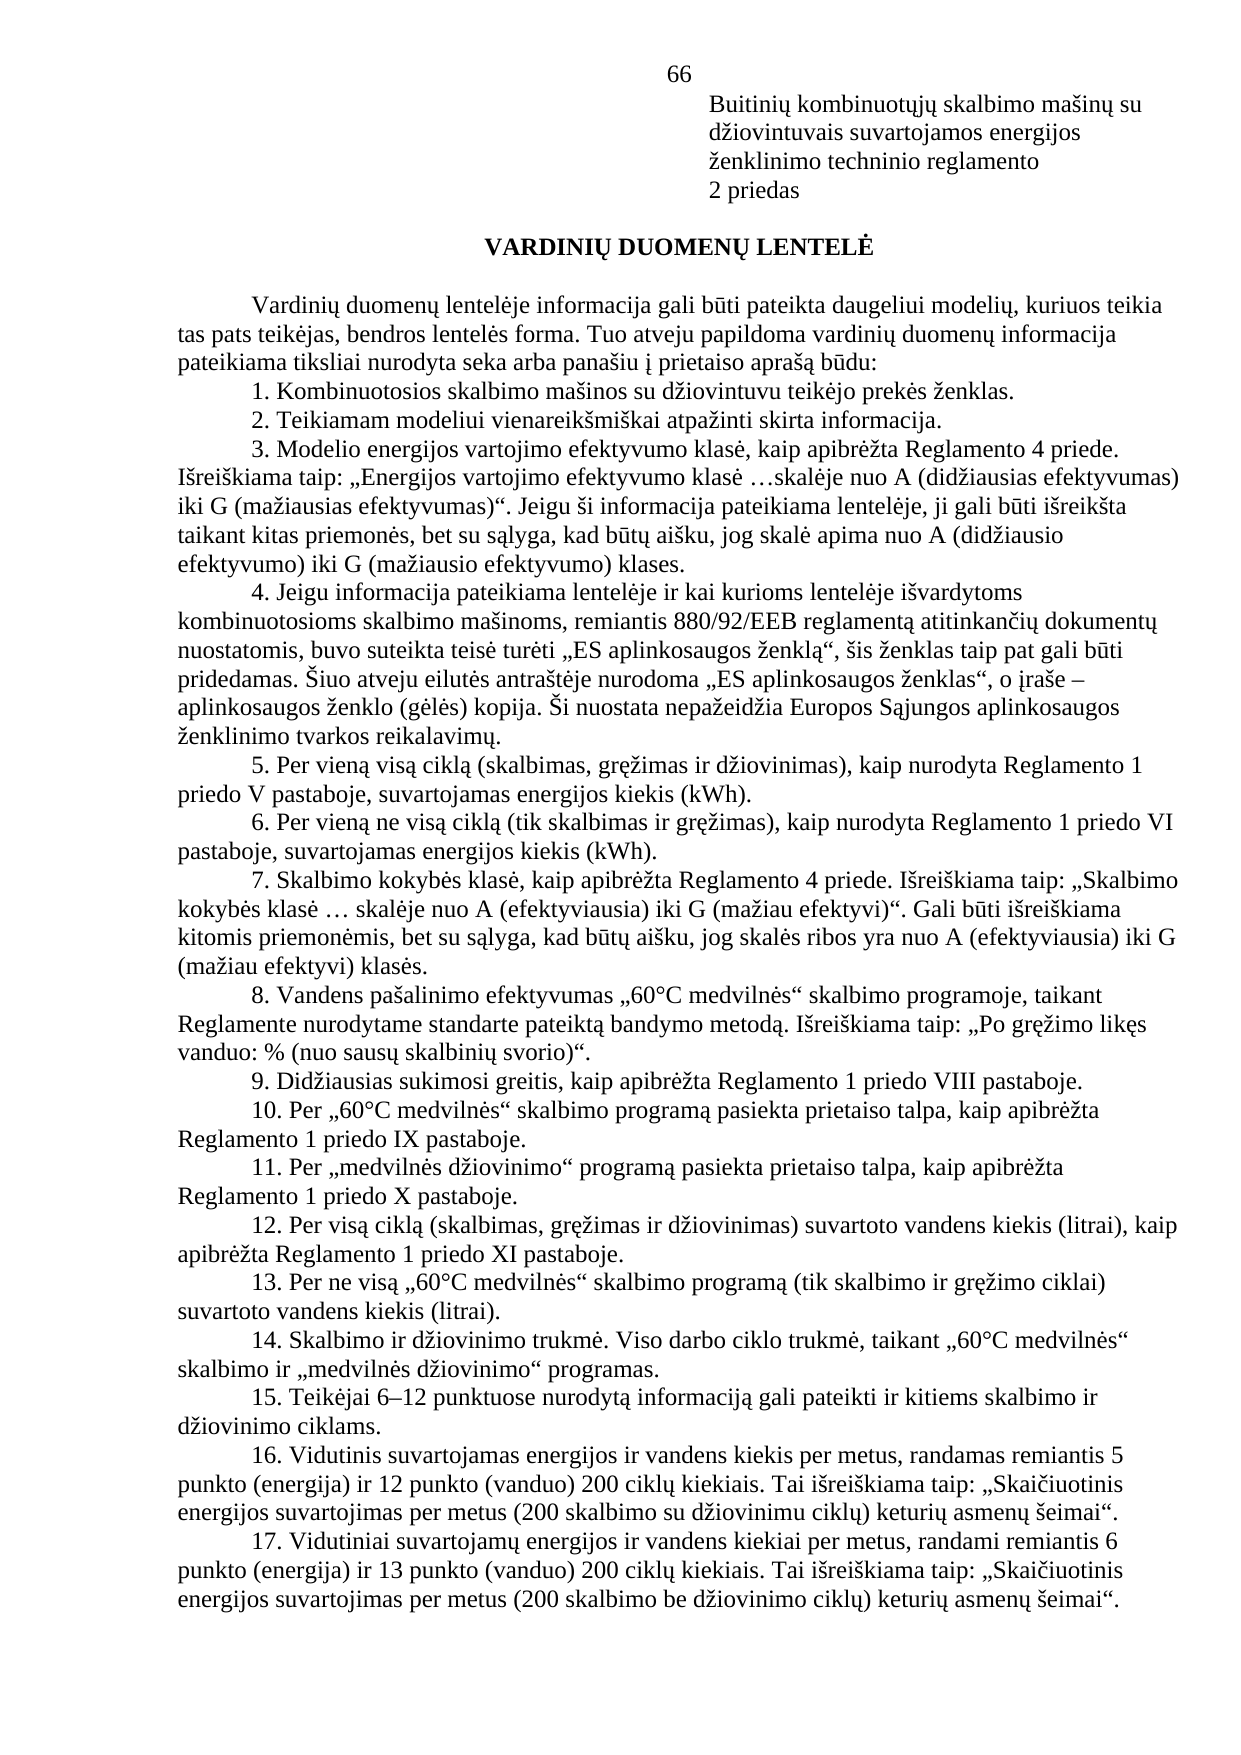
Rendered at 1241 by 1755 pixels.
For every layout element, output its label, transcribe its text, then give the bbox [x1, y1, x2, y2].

text 1. Kombinuotosios skalbimo mašinos su džiovintuvu teikėjo prekės ženklas. [177, 376, 1181, 405]
text 4. Jeigu informacija pateikiama lentelėje ir kai kurioms lentelėje išvardytoms kombinuotosioms skalbimo mašinoms, remiantis 880/92/EEB reglamentą atitinkančių dokumentų nuostatomis, buvo suteikta teisė turėti „ES aplinkosaugos ženklą“, šis ženklas taip pat gali būti pridedamas. Šiuo atveju eilutės antraštėje nurodoma „ES aplinkosaugos ženklas“, o įraše – aplinkosaugos ženklo (gėlės) kopija. Ši nuostata nepažeidžia Europos Sąjungos aplinkosaugos ženklinimo tvarkos reikalavimų. [177, 577, 1181, 750]
text 11. Per „medvilnės džiovinimo“ programą pasiekta prietaiso talpa, kaip apibrėžta Reglamento 1 priedo X pastaboje. [177, 1152, 1181, 1210]
text džiovintuvais suvartojamos energijos [177, 117, 1181, 146]
text 17. Vidutiniai suvartojamų energijos ir vandens kiekiai per metus, randami remiantis 6 punkto (energija) ir 13 punkto (vanduo) 200 ciklų kiekiais. Tai išreiškiama taip: „Skaičiuotinis energijos suvartojimas per metus (200 skalbimo be džiovinimo ciklų) keturių asmenų šeimai“. [177, 1526, 1181, 1612]
text 5. Per vieną visą ciklą (skalbimas, gręžimas ir džiovinimas), kaip nurodyta Reglamento 1 priedo V pastaboje, suvartojamas energijos kiekis (kWh). [177, 750, 1181, 807]
text 2 priedas [177, 175, 1181, 204]
text Buitinių kombinuotųjų skalbimo mašinų su [709, 89, 1181, 117]
text Vardinių duomenų lentelėje informacija gali būti pateikta daugeliui modelių, kuriuos teikia tas pats teikėjas, bendros lentelės forma. Tuo atveju papildoma vardinių duomenų informacija pateikiama tiksliai nurodyta seka arba panašiu į prietaiso aprašą būdu: [177, 290, 1181, 376]
text 14. Skalbimo ir džiovinimo trukmė. Viso darbo ciklo trukmė, taikant „60°C medvilnės“ skalbimo ir „medvilnės džiovinimo“ programas. [177, 1325, 1181, 1382]
text 15. Teikėjai 6–12 punktuose nurodytą informaciją gali pateikti ir kitiems skalbimo ir džiovinimo ciklams. [177, 1382, 1181, 1440]
text 7. Skalbimo kokybės klasė, kaip apibrėžta Reglamento 4 priede. Išreiškiama taip: „Skalbimo kokybės klasė … skalėje nuo A (efektyviausia) iki G (mažiau efektyvi)“. Gali būti išreiškiama kitomis priemonėmis, bet su sąlyga, kad būtų aišku, jog skalės ribos yra nuo A (efektyviausia) iki G (mažiau efektyvi) klasės. [177, 865, 1181, 980]
text 6. Per vieną ne visą ciklą (tik skalbimas ir gręžimas), kaip nurodyta Reglamento 1 priedo VI pastaboje, suvartojamas energijos kiekis (kWh). [177, 807, 1181, 865]
text 3. Modelio energijos vartojimo efektyvumo klasė, kaip apibrėžta Reglamento 4 priede. Išreiškiama taip: „Energijos vartojimo efektyvumo klasė …skalėje nuo A (didžiausias efektyvumas) iki G (mažiausias efektyvumas)“. Jeigu ši informacija pateikiama lentelėje, ji gali būti išreikšta taikant kitas priemonės, bet su sąlyga, kad būtų aišku, jog skalė apima nuo A (didžiausio efektyvumo) iki G (mažiausio efektyvumo) klases. [177, 434, 1181, 577]
text 16. Vidutinis suvartojamas energijos ir vandens kiekis per metus, randamas remiantis 5 punkto (energija) ir 12 punkto (vanduo) 200 ciklų kiekiais. Tai išreiškiama taip: „Skaičiuotinis energijos suvartojimas per metus (200 skalbimo su džiovinimu ciklų) keturių asmenų šeimai“. [177, 1440, 1181, 1526]
text 8. Vandens pašalinimo efektyvumas „60°C medvilnės“ skalbimo programoje, taikant Reglamente nurodytame standarte pateiktą bandymo metodą. Išreiškiama taip: „Po gręžimo likęs vanduo: % (nuo sausų skalbinių svorio)“. [177, 980, 1181, 1066]
text 12. Per visą ciklą (skalbimas, gręžimas ir džiovinimas) suvartoto vandens kiekis (litrai), kaip apibrėžta Reglamento 1 priedo XI pastaboje. [177, 1210, 1181, 1267]
text ženklinimo techninio reglamento [177, 146, 1181, 175]
text 13. Per ne visą „60°C medvilnės“ skalbimo programą (tik skalbimo ir gręžimo ciklai) suvartoto vandens kiekis (litrai). [177, 1267, 1181, 1325]
text 10. Per „60°C medvilnės“ skalbimo programą pasiekta prietaiso talpa, kaip apibrėžta Reglamento 1 priedo IX pastaboje. [177, 1095, 1181, 1152]
text 2. Teikiamam modeliui vienareikšmiškai atpažinti skirta informacija. [177, 405, 1181, 434]
text VARDINIŲ DUOMENŲ LENTELĖ [177, 232, 1181, 261]
text 9. Didžiausias sukimosi greitis, kaip apibrėžta Reglamento 1 priedo VIII pastaboje. [177, 1066, 1181, 1095]
